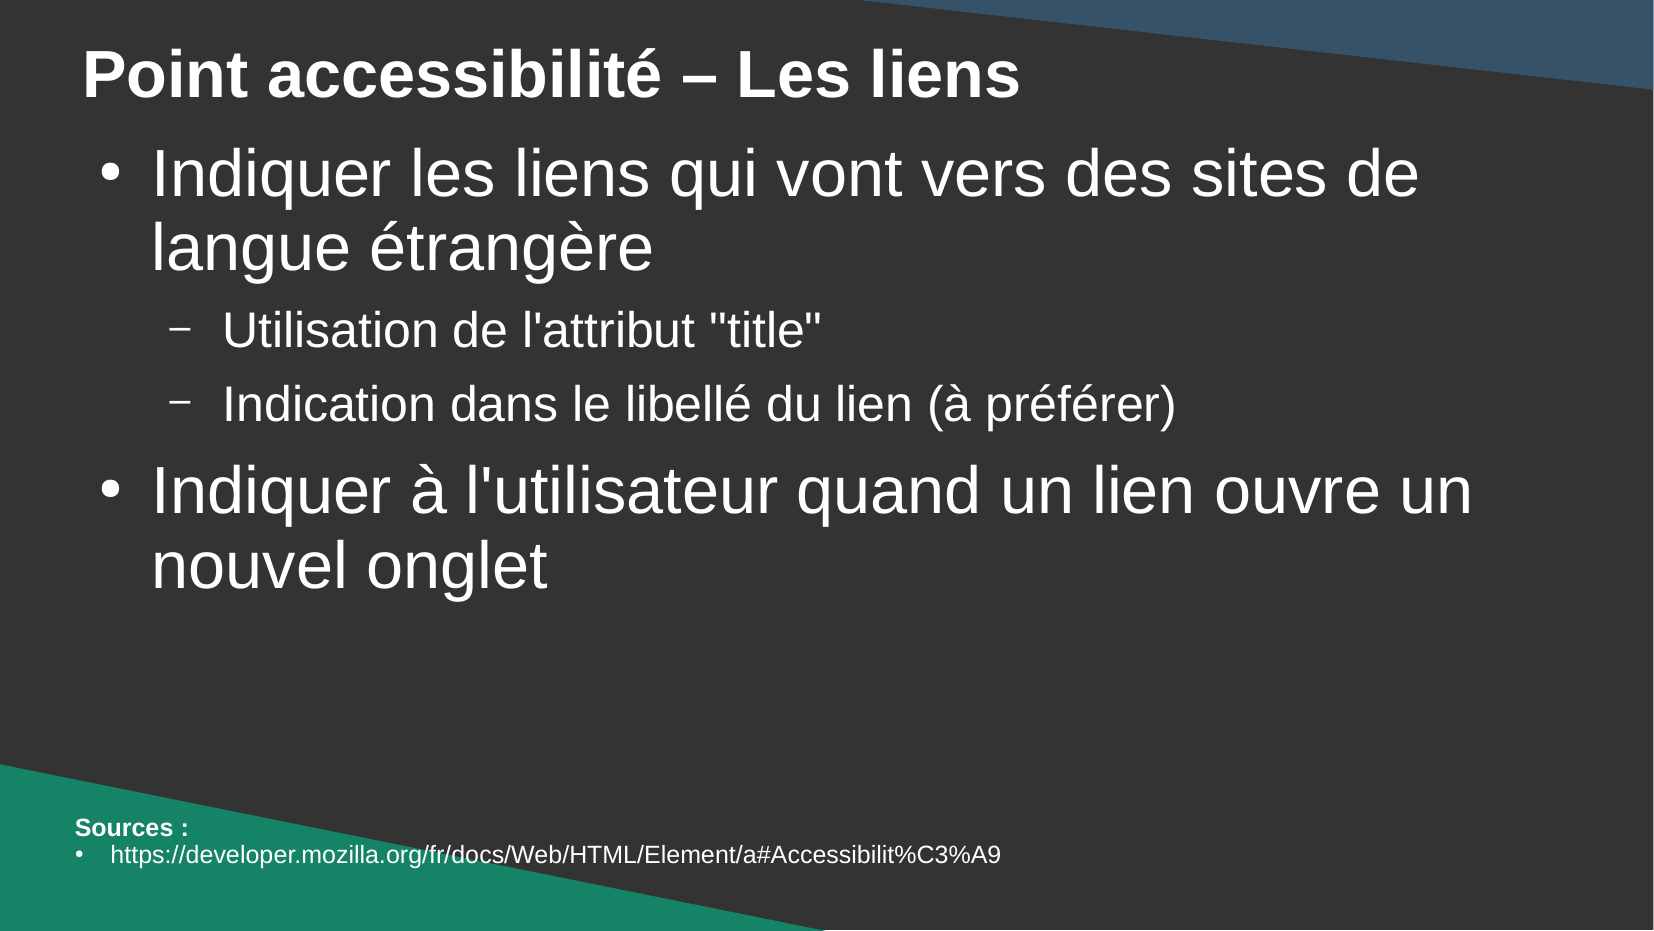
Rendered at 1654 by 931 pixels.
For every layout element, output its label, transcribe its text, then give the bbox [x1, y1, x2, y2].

title Point accessibilité – Les liens [82, 37, 1571, 122]
text_box [859, 0, 1654, 90]
text_box Sources : https://developer.mozilla.org/fr/docs/Web/HTML/Element/a#Accessibilit%C3%A9 [60, 805, 1546, 931]
list Indiquer les liens qui vont vers des sites de langue étrangère Utilisation de l'attribut "title" Indication dans le libellé du lien (à préférer) Indiquer à l'utilisateur quand un lien ouvre un nouvel onglet [80, 135, 1605, 626]
text_box [0, 764, 202, 931]
